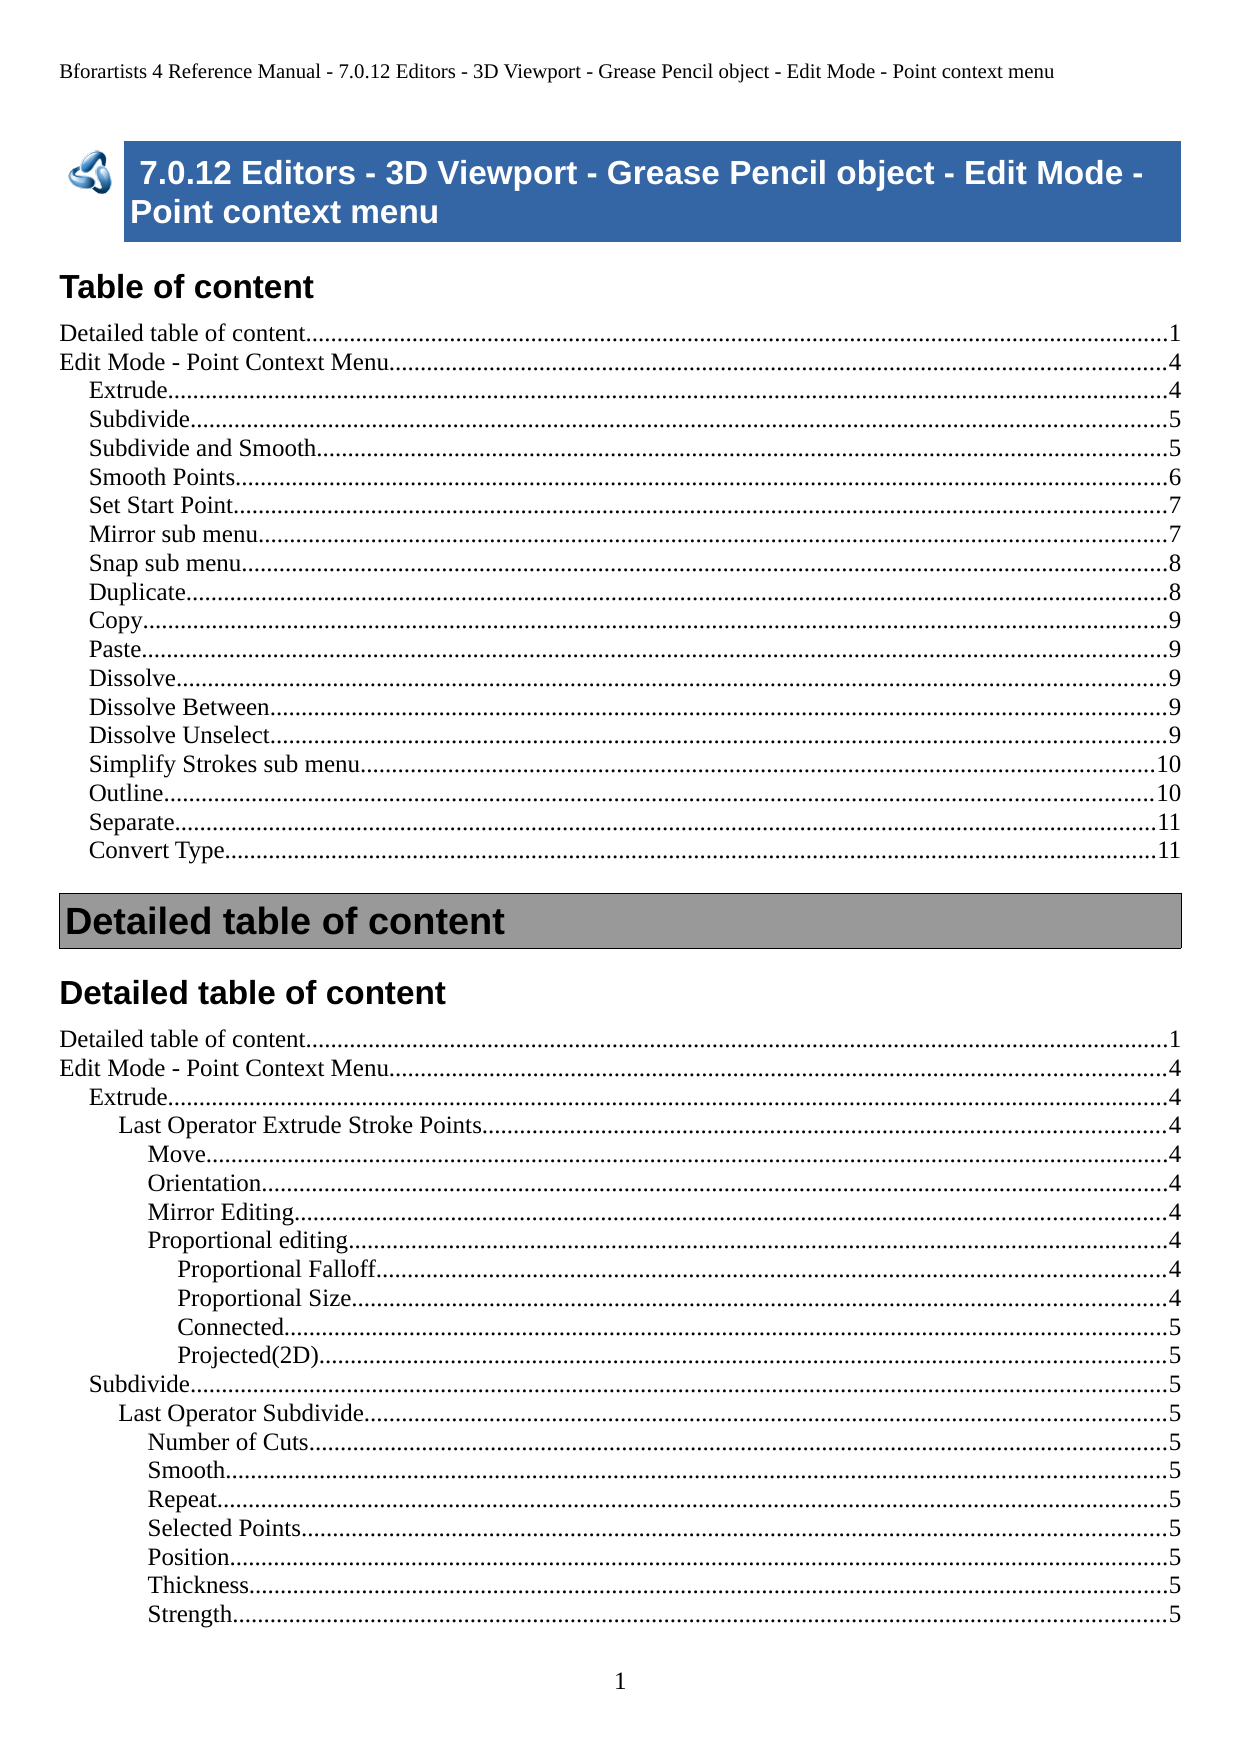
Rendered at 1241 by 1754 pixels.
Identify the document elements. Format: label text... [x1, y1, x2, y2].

text Set Start Point 7 [88, 490, 1181, 519]
text Smooth 5 [147, 1455, 1181, 1484]
text Dissolve Between 9 [88, 692, 1181, 720]
table_header [59, 141, 124, 242]
text Connected 5 [177, 1312, 1181, 1340]
text Dissolve 9 [88, 663, 1181, 692]
text Duplicate 8 [88, 577, 1181, 605]
text Subdivide 5 [88, 404, 1181, 433]
text Strength 5 [147, 1599, 1181, 1628]
text Last Operator Subdivide 5 [118, 1398, 1181, 1427]
text Paste 9 [88, 634, 1181, 663]
text Selected Points 5 [147, 1513, 1181, 1542]
text Dissolve Unselect 9 [88, 720, 1181, 749]
text Separate 11 [88, 807, 1181, 835]
text Move 4 [147, 1139, 1181, 1168]
subtitle Detailed table of content [59, 973, 1181, 1012]
text Position 5 [147, 1542, 1181, 1570]
subtitle Table of content [59, 267, 1181, 305]
text Mirror Editing 4 [147, 1197, 1181, 1225]
text Edit Mode - Point Context Menu 4 [59, 1053, 1181, 1082]
text Edit Mode - Point Context Menu 4 [59, 347, 1181, 375]
table_header Detailed table of content [60, 894, 1181, 948]
text Detailed table of content 1 [59, 1024, 1181, 1053]
text Outline 10 [88, 778, 1181, 807]
text Orientation 4 [147, 1168, 1181, 1197]
text Convert Type 11 [88, 835, 1181, 864]
picture [65, 147, 114, 197]
text Projected(2D) 5 [177, 1340, 1181, 1369]
text Mirror sub menu 7 [88, 519, 1181, 548]
text Repeat 5 [147, 1484, 1181, 1513]
text Subdivide and Smooth 5 [88, 433, 1181, 462]
text Detailed table of content 1 [59, 318, 1181, 347]
table_header 7.0.12 Editors - 3D Viewport - Grease Pencil object - Edit Mode - Point context menu [124, 141, 1181, 242]
text Snap sub menu 8 [88, 548, 1181, 577]
text Proportional Falloff 4 [177, 1254, 1181, 1283]
text Number of Cuts 5 [147, 1427, 1181, 1455]
text Extrude 4 [88, 375, 1181, 404]
text Copy 9 [88, 605, 1181, 634]
text Simplify Strokes sub menu 10 [88, 749, 1181, 778]
text Extrude 4 [88, 1082, 1181, 1110]
text Proportional Size 4 [177, 1283, 1181, 1312]
text Proportional editing 4 [147, 1225, 1181, 1254]
text Thickness 5 [147, 1570, 1181, 1599]
text Last Operator Extrude Stroke Points 4 [118, 1110, 1181, 1139]
text Smooth Points 6 [88, 462, 1181, 490]
text Subdivide 5 [88, 1369, 1181, 1398]
